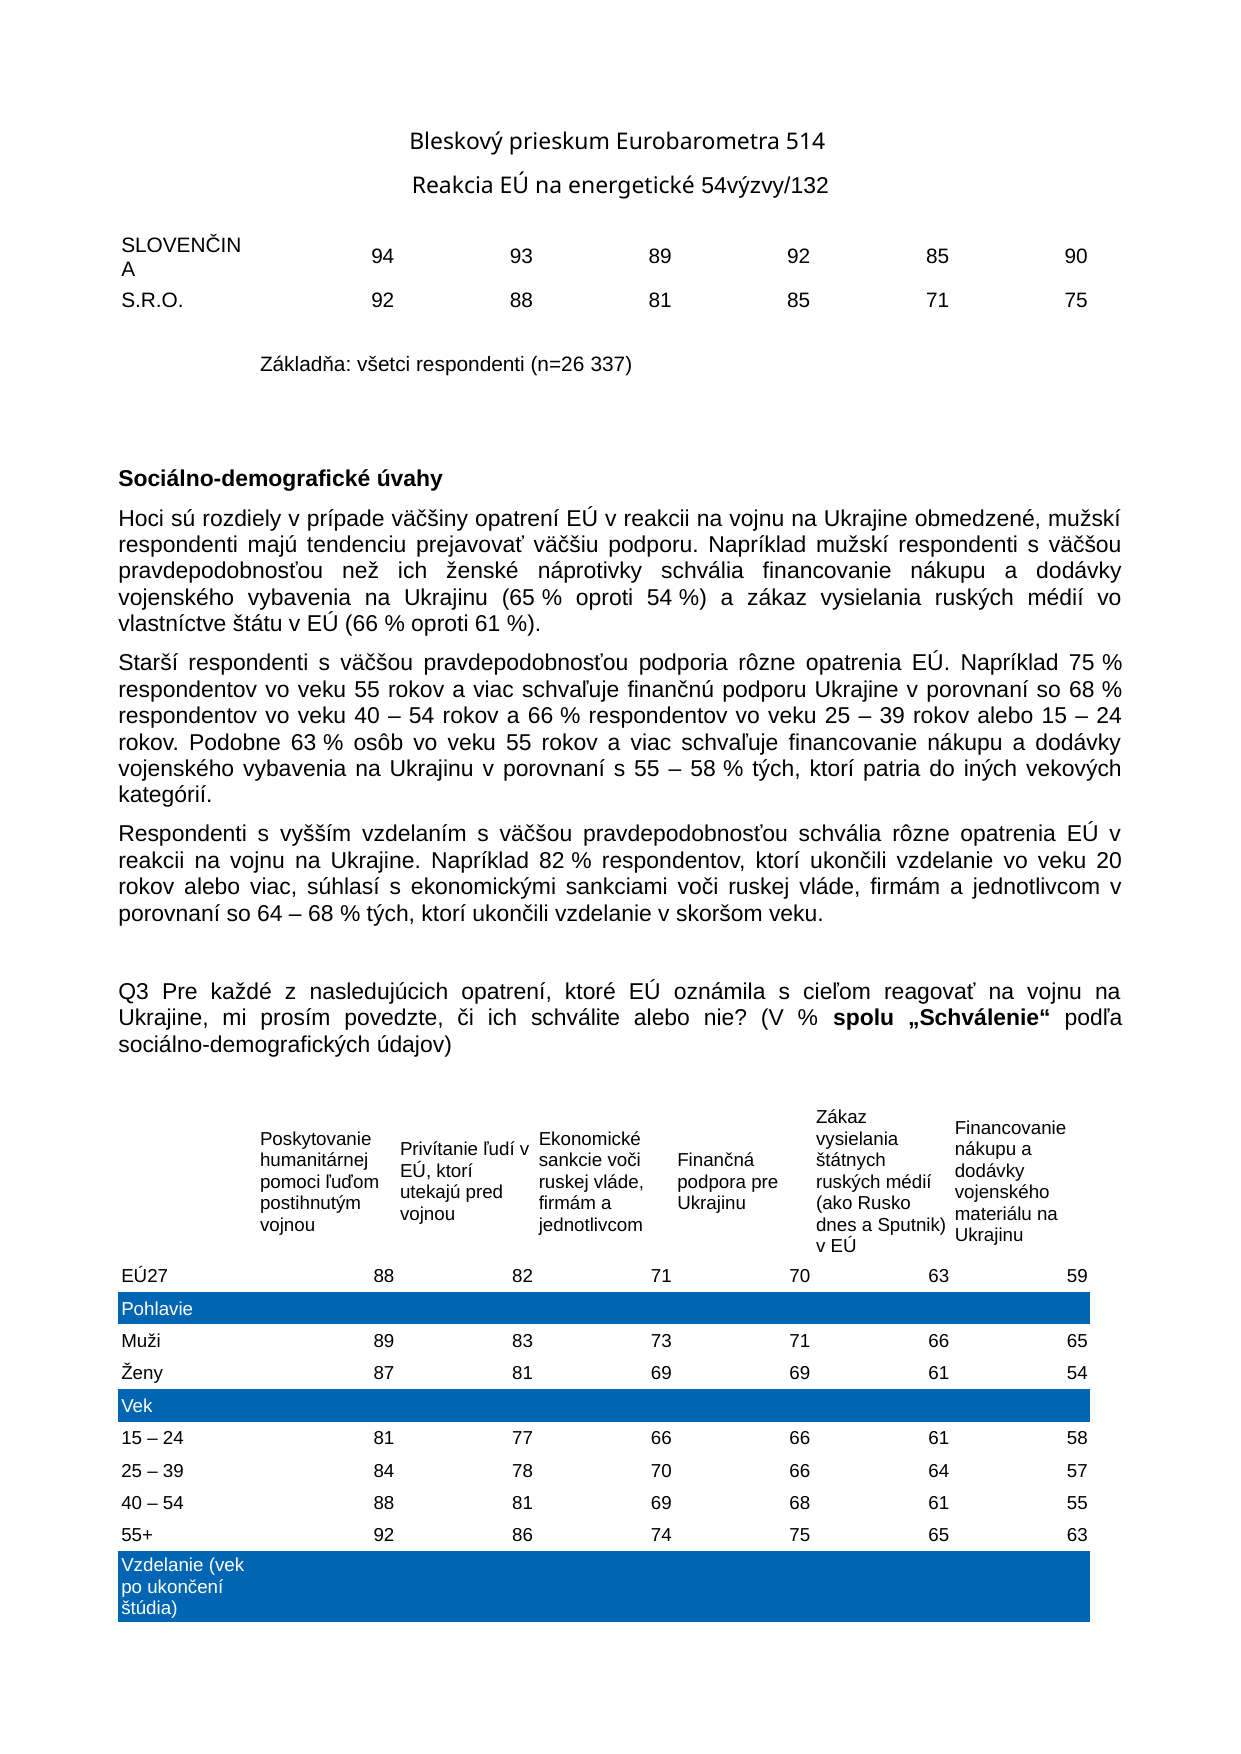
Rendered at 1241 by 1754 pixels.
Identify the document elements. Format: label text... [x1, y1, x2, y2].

table_cell [257, 1389, 397, 1422]
table_cell 59 [952, 1260, 1090, 1292]
table_cell Pohlavie [118, 1292, 257, 1324]
table_cell 93 [397, 230, 536, 283]
table_cell 81 [257, 1422, 397, 1454]
table_cell [257, 1551, 397, 1622]
table_cell 54 [952, 1357, 1090, 1389]
table_cell [536, 316, 674, 348]
table_header Privítanie ľudí v EÚ, ktorí utekajú pred vojnou [397, 1103, 536, 1259]
table_header [118, 1103, 257, 1259]
table_cell 55 [952, 1486, 1090, 1519]
table_cell [674, 1551, 813, 1622]
table_cell 94 [257, 230, 397, 283]
table_cell 85 [813, 230, 952, 283]
table_cell 57 [952, 1454, 1090, 1486]
table_cell 63 [813, 1260, 952, 1292]
table_cell 15 – 24 [118, 1422, 257, 1454]
table_cell [536, 1292, 674, 1324]
table_cell 88 [257, 1486, 397, 1519]
table_cell 68 [674, 1486, 813, 1519]
table_cell 40 – 54 [118, 1486, 257, 1519]
table_cell [813, 1551, 952, 1622]
table_cell 81 [536, 283, 674, 316]
table_cell Vek [118, 1389, 257, 1422]
text Respondenti s vyšším vzdelaním s väčšou pravdepodobnosťou schvália rôzne opatrenia EÚ v reakcii na vojnu na Ukrajine. Napríklad 82 % respondentov, ktorí ukončili vzdelanie vo veku 20 rokov alebo viac, súhlasí s ekonomickými sankciami voči ruskej vláde, firmám a jednotlivcom v porovnaní so 64 – 68 % tých, ktorí ukončili vzdelanie v skoršom veku. [118, 820, 1122, 926]
table_cell 83 [397, 1324, 536, 1357]
table_cell [952, 1389, 1090, 1422]
table_cell 88 [257, 1260, 397, 1292]
table_cell 65 [952, 1324, 1090, 1357]
text Hoci sú rozdiely v prípade väčšiny opatrení EÚ v reakcii na vojnu na Ukrajine obmedzené, mužskí respondenti majú tendenciu prejavovať väčšiu podporu. Napríklad mužskí respondenti s väčšou pravdepodobnosťou než ich ženské náprotivky schvália financovanie nákupu a dodávky vojenského vybavenia na Ukrajinu (65 % oproti 54 %) a zákaz vysielania ruských médií vo vlastníctve štátu v EÚ (66 % oproti 61 %). [118, 505, 1122, 636]
table_cell [952, 1292, 1090, 1324]
table_cell [813, 1389, 952, 1422]
table_header Poskytovanie humanitárnej pomoci ľuďom postihnutým vojnou [257, 1103, 397, 1259]
table_cell [536, 1551, 674, 1622]
table_cell 77 [397, 1422, 536, 1454]
table_cell 81 [397, 1357, 536, 1389]
table_cell 88 [397, 283, 536, 316]
table_cell [952, 316, 1090, 348]
table_header Ekonomické sankcie voči ruskej vláde, firmám a jednotlivcom [536, 1103, 674, 1259]
table_cell 81 [397, 1486, 536, 1519]
table_cell [813, 1292, 952, 1324]
table_cell [674, 1292, 813, 1324]
table_cell 90 [952, 230, 1090, 283]
table_cell [952, 348, 1090, 380]
table_cell SLOVENČINA [118, 230, 257, 283]
table_cell 92 [674, 230, 813, 283]
table_cell 75 [674, 1519, 813, 1551]
table_cell [118, 316, 257, 348]
table_cell 63 [952, 1519, 1090, 1551]
table_cell 71 [536, 1260, 674, 1292]
table_cell [674, 316, 813, 348]
table_cell 61 [813, 1357, 952, 1389]
table_cell 85 [674, 283, 813, 316]
table_cell 69 [536, 1357, 674, 1389]
table_cell [257, 316, 397, 348]
table_cell 66 [536, 1422, 674, 1454]
text Starší respondenti s väčšou pravdepodobnosťou podporia rôzne opatrenia EÚ. Napríklad 75 % respondentov vo veku 55 rokov a viac schvaľuje finančnú podporu Ukrajine v porovnaní so 68 % respondentov vo veku 40 – 54 rokov a 66 % respondentov vo veku 25 – 39 rokov alebo 15 – 24 rokov. Podobne 63 % osôb vo veku 55 rokov a viac schvaľuje financovanie nákupu a dodávky vojenského vybavenia na Ukrajinu v porovnaní s 55 – 58 % tých, ktorí patria do iných vekových kategórií. [118, 649, 1122, 807]
table_cell 66 [674, 1422, 813, 1454]
table_cell 25 – 39 [118, 1454, 257, 1486]
table_cell 55+ [118, 1519, 257, 1551]
table_cell 64 [813, 1454, 952, 1486]
table_cell 78 [397, 1454, 536, 1486]
table_cell 82 [397, 1260, 536, 1292]
table_cell 86 [397, 1519, 536, 1551]
table_cell Základňa: všetci respondenti (n=26 337) [257, 348, 674, 380]
table_cell [397, 316, 536, 348]
table_cell [397, 1389, 536, 1422]
table_cell S.R.O. [118, 283, 257, 316]
table_cell 66 [674, 1454, 813, 1486]
table_cell [674, 348, 813, 380]
table_cell 58 [952, 1422, 1090, 1454]
text Q3 Pre každé z nasledujúcich opatrení, ktoré EÚ oznámila s cieľom reagovať na vojnu na Ukrajine, mi prosím povedzte, či ich schválite alebo nie? (V % spolu „Schválenie“ podľa sociálno-demografických údajov) [118, 978, 1122, 1057]
table_cell [952, 1551, 1090, 1622]
table_cell [397, 1292, 536, 1324]
table_cell Ženy [118, 1357, 257, 1389]
table_cell 87 [257, 1357, 397, 1389]
table_header Zákaz vysielania štátnych ruských médií (ako Rusko dnes a Sputnik) v EÚ [813, 1103, 952, 1259]
table_cell [813, 348, 952, 380]
table_header Finančná podpora pre Ukrajinu [674, 1103, 813, 1259]
text Sociálno-demografické úvahy [118, 465, 1122, 492]
table_cell 69 [674, 1357, 813, 1389]
table_cell 65 [813, 1519, 952, 1551]
table_cell [118, 348, 257, 380]
table_cell 84 [257, 1454, 397, 1486]
table_cell 61 [813, 1422, 952, 1454]
table_cell 89 [536, 230, 674, 283]
table_cell 66 [813, 1324, 952, 1357]
table_cell 75 [952, 283, 1090, 316]
table_cell 92 [257, 283, 397, 316]
table_header Financovanie nákupu a dodávky vojenského materiálu na Ukrajinu [952, 1103, 1090, 1259]
table_cell 61 [813, 1486, 952, 1519]
table_cell 89 [257, 1324, 397, 1357]
table_cell 70 [536, 1454, 674, 1486]
table_cell Muži [118, 1324, 257, 1357]
table_cell 71 [674, 1324, 813, 1357]
table_cell 69 [536, 1486, 674, 1519]
table_cell 73 [536, 1324, 674, 1357]
table_cell 70 [674, 1260, 813, 1292]
table_cell [536, 1389, 674, 1422]
table_cell Vzdelanie (vek po ukončení štúdia) [118, 1551, 257, 1622]
table_cell 74 [536, 1519, 674, 1551]
table_cell 92 [257, 1519, 397, 1551]
table_cell [674, 1389, 813, 1422]
table_cell [397, 1551, 536, 1622]
table_cell [257, 1292, 397, 1324]
table_cell EÚ27 [118, 1260, 257, 1292]
table_cell 71 [813, 283, 952, 316]
table_cell [813, 316, 952, 348]
